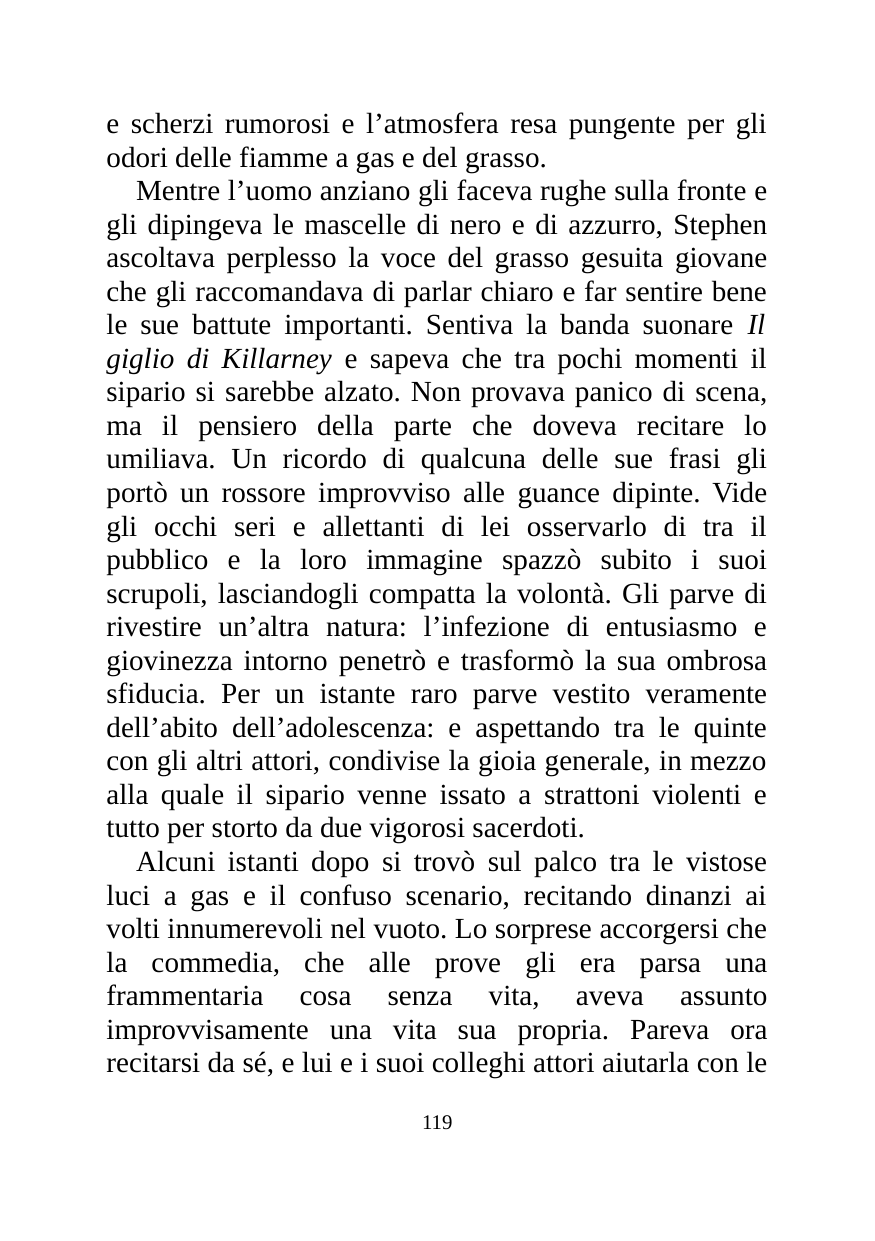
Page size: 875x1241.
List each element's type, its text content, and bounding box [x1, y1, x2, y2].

text Alcuni istanti dopo si trovò sul palco tra le vistose luci a gas e il confuso scenario, recitando dinanzi ai volti innumerevoli nel vuoto. Lo sorprese accorgersi che la commedia, che alle prove gli era parsa una frammentaria cosa senza vita, aveva assunto improvvisamente una vita sua propria. Pareva ora recitarsi da sé, e lui e i suoi colleghi attori aiutarla con le [106, 844, 768, 1079]
text Mentre l’uomo anziano gli faceva rughe sulla fronte e gli dipingeva le mascelle di nero e di azzurro, Stephen ascoltava perplesso la voce del grasso gesuita giovane che gli raccomandava di parlar chiaro e far sentire bene le sue battute importanti. Sentiva la banda suonare Il giglio di Killarney e sapeva che tra pochi momenti il sipario si sarebbe alzato. Non provava panico di scena, ma il pensiero della parte che doveva recitare lo umiliava. Un ricordo di qualcuna delle sue frasi gli portò un rossore improvviso alle guance dipinte. Vide gli occhi seri e allettanti di lei osservarlo di tra il pubblico e la loro immagine spazzò subito i suoi scrupoli, lasciandogli compatta la volontà. Gli parve di rivestire un’altra natura: l’infezione di entusiasmo e giovinezza intorno penetrò e trasformò la sua ombrosa sfiducia. Per un istante raro parve vestito veramente dell’abito dell’adolescenza: e aspettando tra le quinte con gli altri attori, condivise la gioia generale, in mezzo alla quale il sipario venne issato a strattoni violenti e tutto per storto da due vigorosi sacerdoti. [106, 173, 768, 844]
text e scherzi rumorosi e l’atmosfera resa pungente per gli odori delle fiamme a gas e del grasso. [106, 106, 768, 173]
